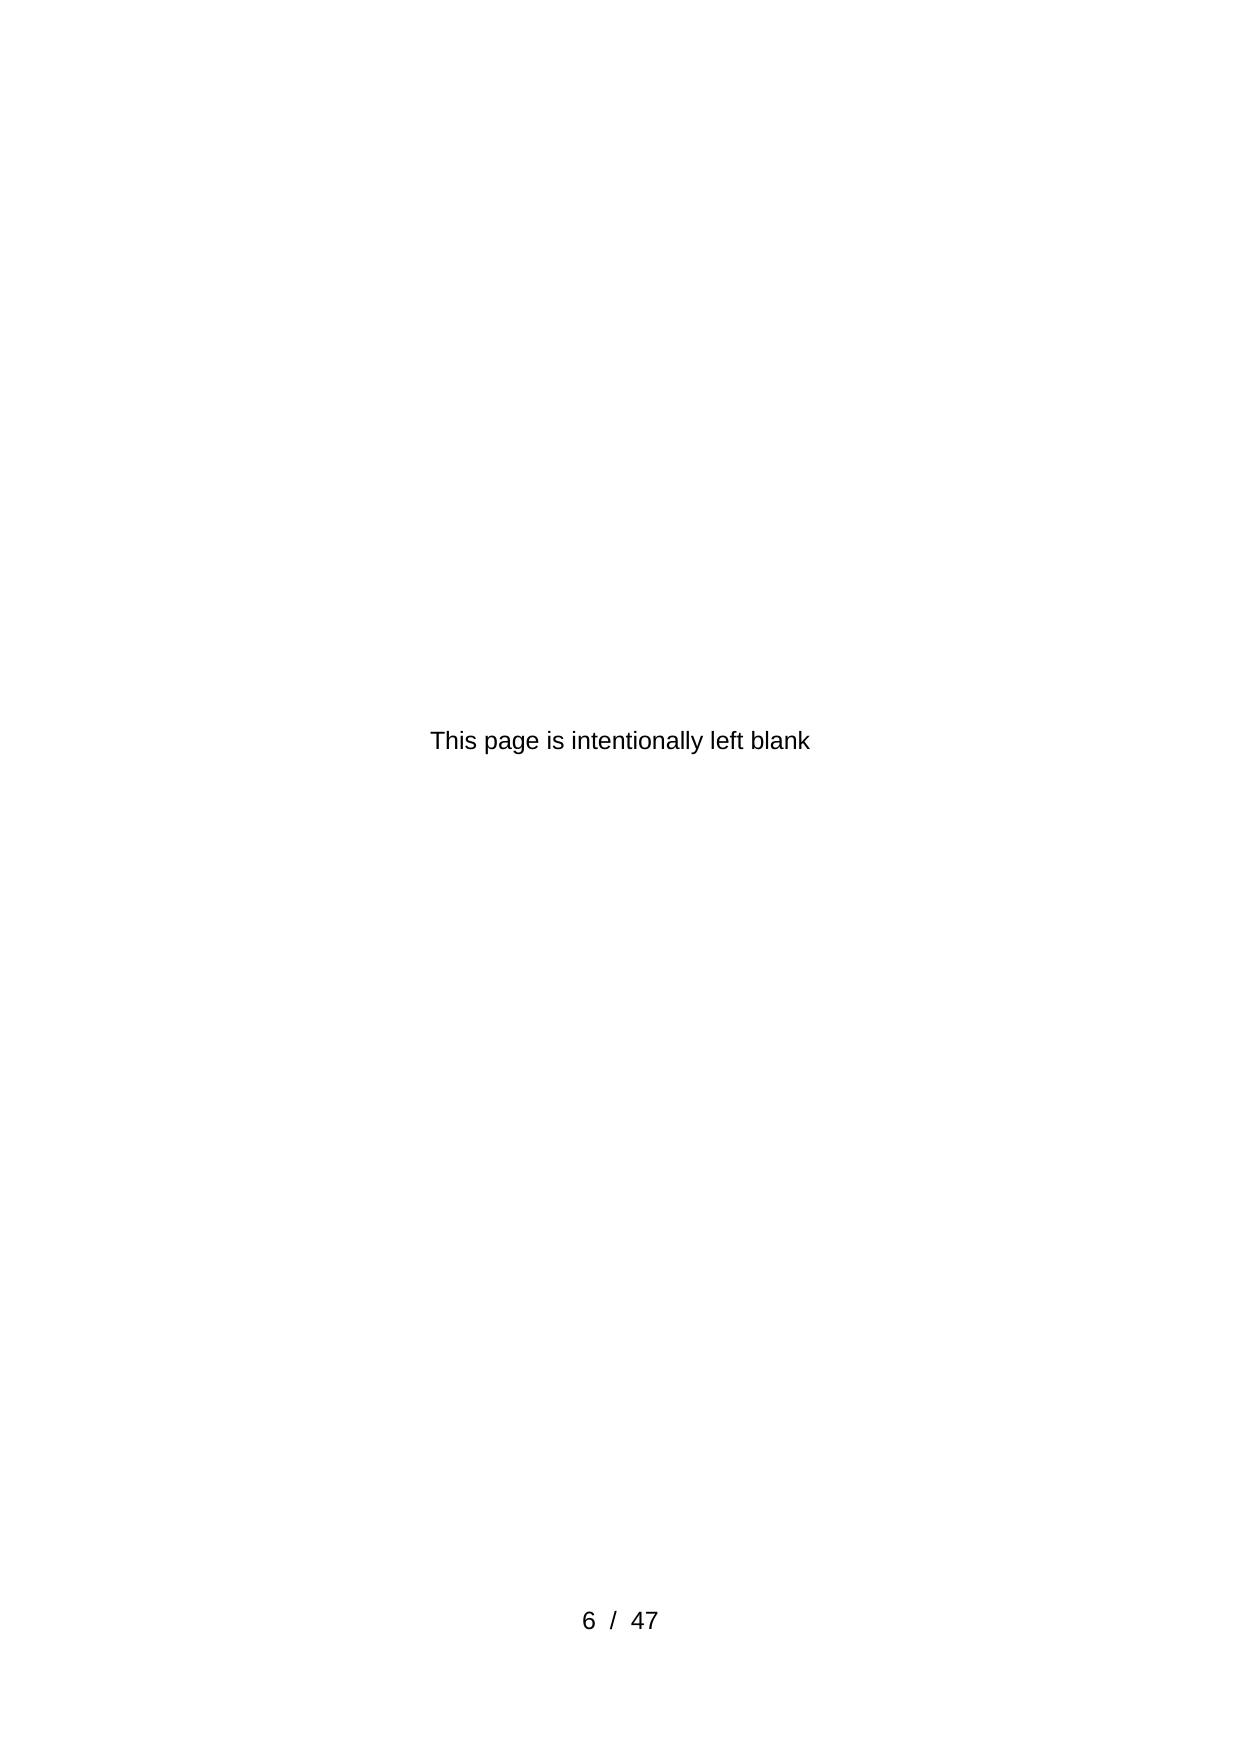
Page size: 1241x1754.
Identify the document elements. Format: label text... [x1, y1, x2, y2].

text This page is intentionally left blank [118, 726, 1122, 755]
